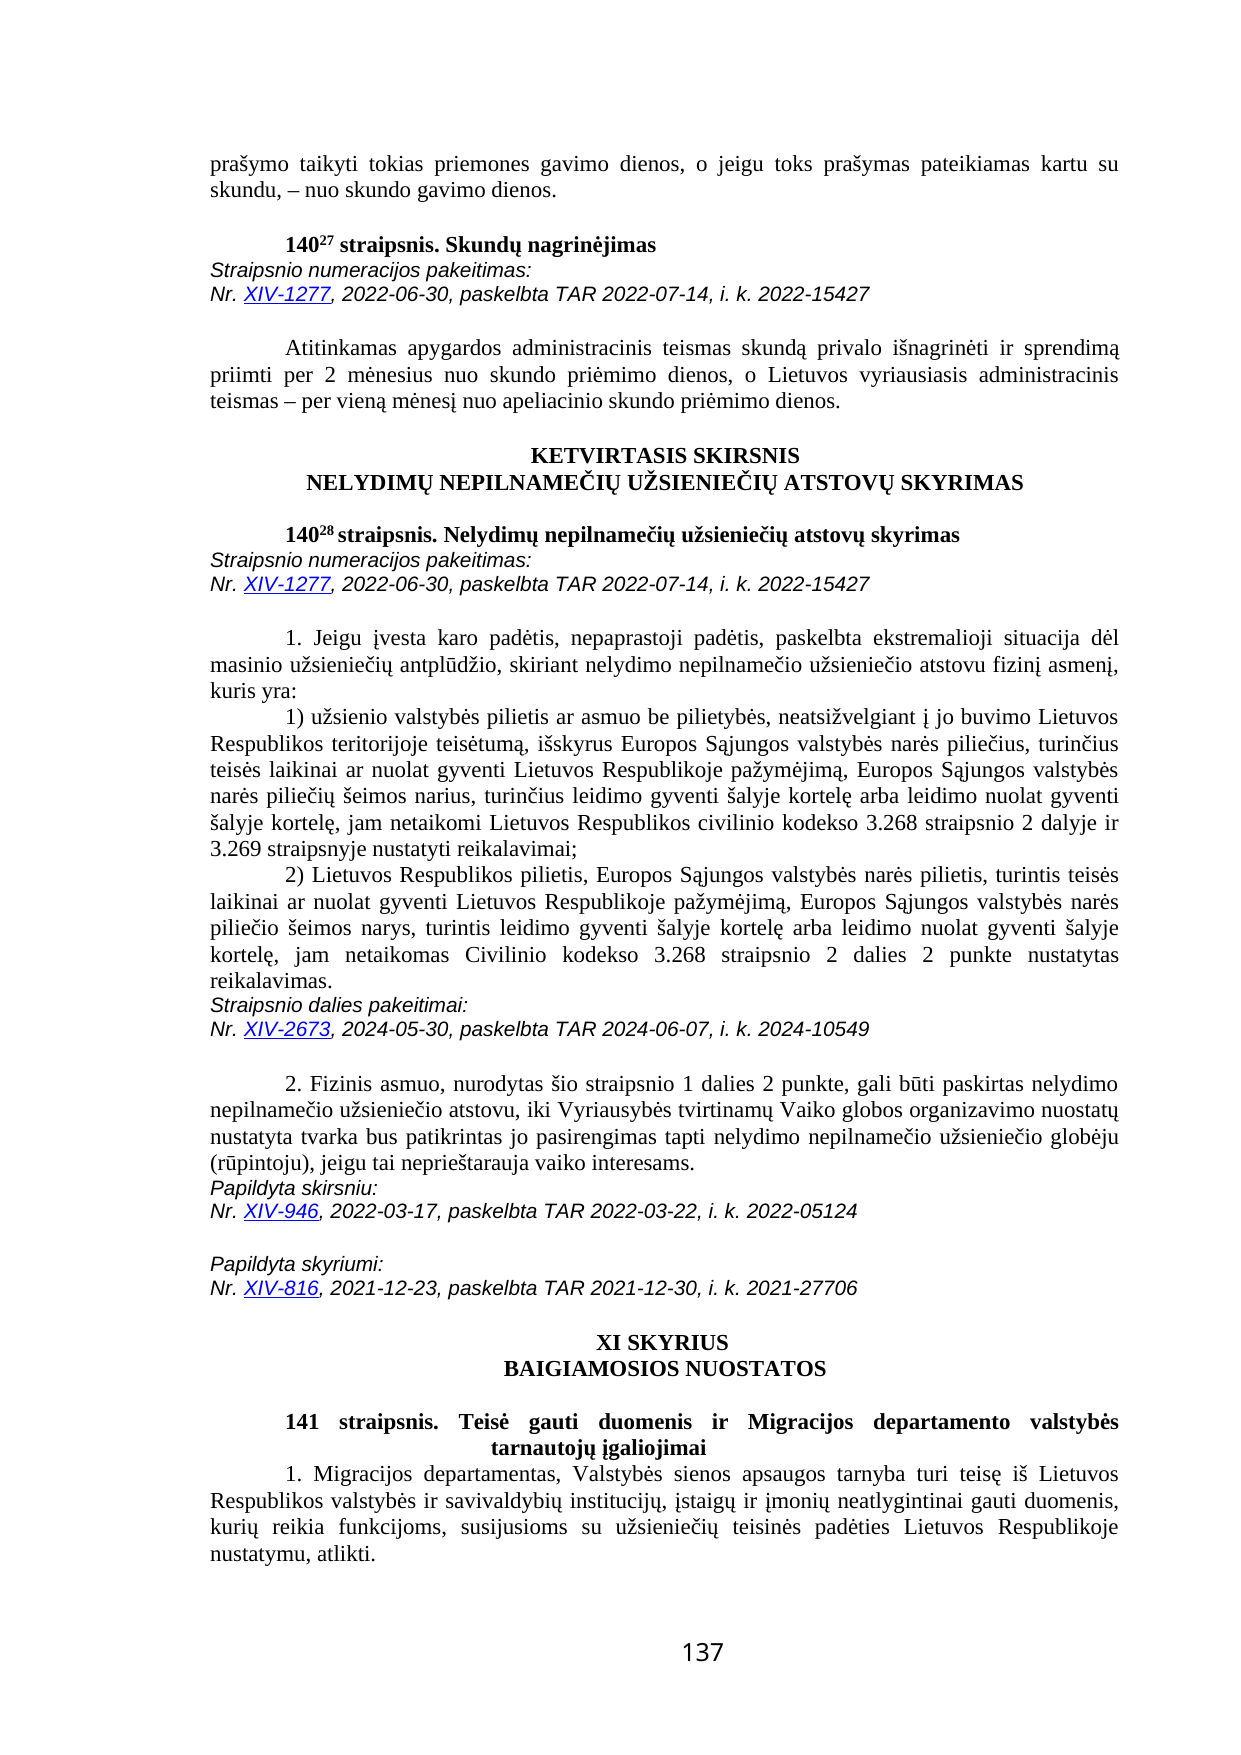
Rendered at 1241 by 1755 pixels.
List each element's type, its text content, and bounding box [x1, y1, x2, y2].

text 14027 straipsnis. Skundų nagrinėjimas [210, 231, 1120, 258]
text Nr. XIV-1277, 2022-06-30, paskelbta TAR 2022-07-14, i. k. 2022-15427 [210, 572, 1120, 596]
text BAIGIAMOSIOS NUOSTATOS [210, 1355, 1120, 1381]
text 1) užsienio valstybės pilietis ar asmuo be pilietybės, neatsižvelgiant į jo buvimo Lietuvos Respublikos teritorijoje teisėtumą, išskyrus Europos Sąjungos valstybės narės piliečius, turinčius teisės laikinai ar nuolat gyventi Lietuvos Respublikoje pažymėjimą, Europos Sąjungos valstybės narės piliečių šeimos narius, turinčius leidimo gyventi šalyje kortelę arba leidimo nuolat gyventi šalyje kortelę, jam netaikomi Lietuvos Respublikos civilinio kodekso 3.268 straipsnio 2 dalyje ir 3.269 straipsnyje nustatyti reikalavimai; [210, 703, 1120, 862]
text prašymo taikyti tokias priemones gavimo dienos, o jeigu toks prašymas pateikiamas kartu su skundu, – nuo skundo gavimo dienos. [210, 150, 1120, 203]
text Straipsnio numeracijos pakeitimas: [210, 258, 1120, 282]
text Straipsnio numeracijos pakeitimas: [210, 548, 1120, 572]
text Nr. XIV-2673, 2024-05-30, paskelbta TAR 2024-06-07, i. k. 2024-10549 [210, 1017, 1120, 1041]
text Papildyta skyriumi: [210, 1252, 1120, 1276]
text 2) Lietuvos Respublikos pilietis, Europos Sąjungos valstybės narės pilietis, turintis teisės laikinai ar nuolat gyventi Lietuvos Respublikoje pažymėjimą, Europos Sąjungos valstybės narės piliečio šeimos narys, turintis leidimo gyventi šalyje kortelę arba leidimo nuolat gyventi šalyje kortelę, jam netaikomas Civilinio kodekso 3.268 straipsnio 2 dalies 2 punkte nustatytas reikalavimas. [210, 862, 1120, 993]
text Straipsnio dalies pakeitimai: [210, 993, 1120, 1017]
text Nr. XIV-1277, 2022-06-30, paskelbta TAR 2022-07-14, i. k. 2022-15427 [210, 282, 1120, 306]
text 14028 straipsnis. Nelydimų nepilnamečių užsieniečių atstovų skyrimas [210, 521, 1120, 548]
text Nr. XIV-946, 2022-03-17, paskelbta TAR 2022-03-22, i. k. 2022-05124 [210, 1199, 1120, 1223]
text KETVIRTASIS SKIRSNIS [210, 442, 1120, 469]
text XI SKYRIUS [210, 1329, 1120, 1355]
text 1. Migracijos departamentas, Valstybės sienos apsaugos tarnyba turi teisę iš Lietuvos Respublikos valstybės ir savivaldybių institucijų, įstaigų ir įmonių neatlygintinai gauti duomenis, kurių reikia funkcijoms, susijusioms su užsieniečių teisinės padėties Lietuvos Respublikoje nustatymu, atlikti. [210, 1461, 1120, 1566]
text Nr. XIV-816, 2021-12-23, paskelbta TAR 2021-12-30, i. k. 2021-27706 [210, 1276, 1120, 1300]
text NELYDIMŲ NEPILNAMEČIŲ UŽSIENIEČIŲ ATSTOVŲ SKYRIMAS [210, 469, 1120, 495]
text 2. Fizinis asmuo, nurodytas šio straipsnio 1 dalies 2 punkte, gali būti paskirtas nelydimo nepilnamečio užsieniečio atstovu, iki Vyriausybės tvirtinamų Vaiko globos organizavimo nuostatų nustatyta tvarka bus patikrintas jo pasirengimas tapti nelydimo nepilnamečio užsieniečio globėju (rūpintoju), jeigu tai neprieštarauja vaiko interesams. [210, 1070, 1120, 1175]
text Atitinkamas apygardos administracinis teismas skundą privalo išnagrinėti ir sprendimą priimti per 2 mėnesius nuo skundo priėmimo dienos, o Lietuvos vyriausiasis administracinis teismas – per vieną mėnesį nuo apeliacinio skundo priėmimo dienos. [210, 334, 1120, 413]
text Papildyta skirsniu: [210, 1175, 1120, 1199]
text 141 straipsnis. Teisė gauti duomenis ir Migracijos departamento valstybės tarnautojų įgaliojimai [285, 1408, 1120, 1461]
text 1. Jeigu įvesta karo padėtis, nepaprastoji padėtis, paskelbta ekstremalioji situacija dėl masinio užsieniečių antplūdžio, skiriant nelydimo nepilnamečio užsieniečio atstovu fizinį asmenį, kuris yra: [210, 624, 1120, 703]
